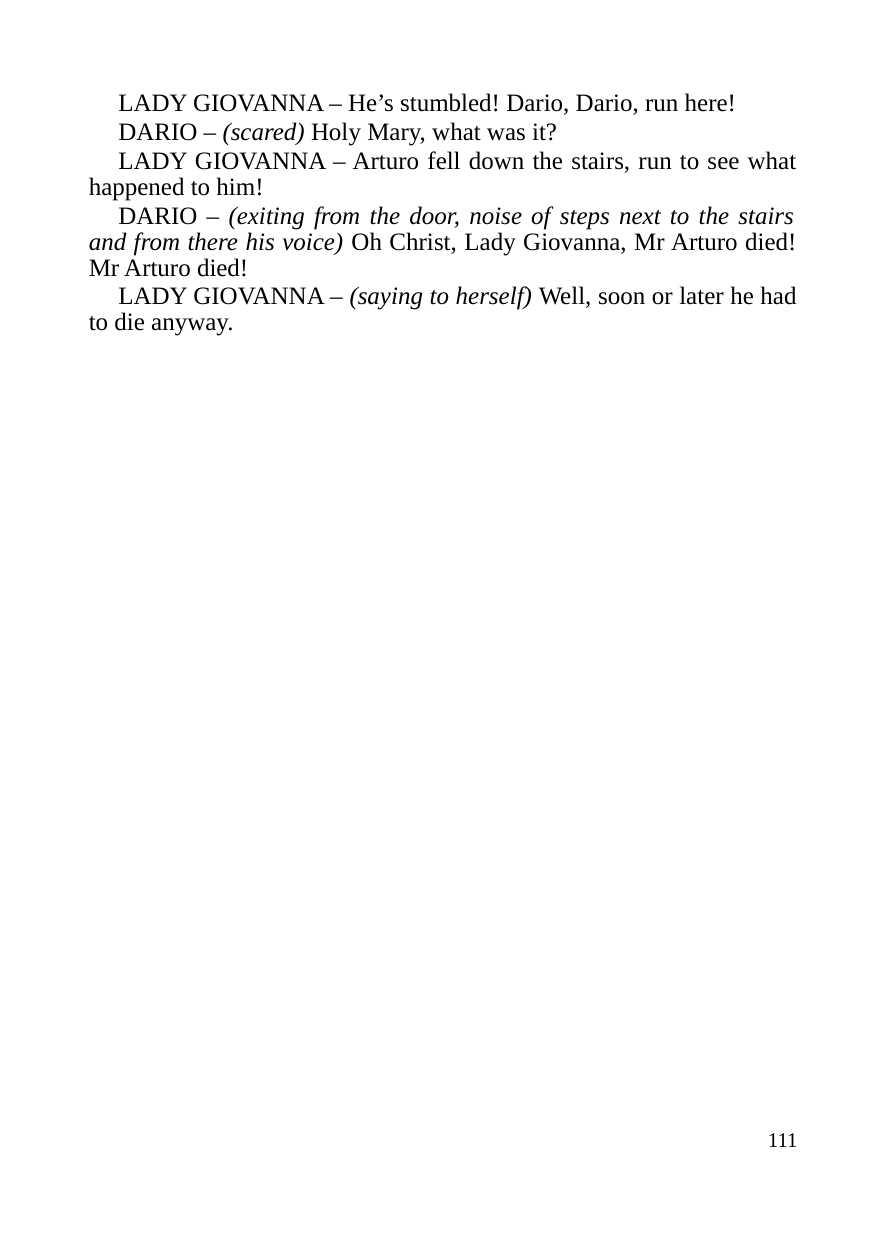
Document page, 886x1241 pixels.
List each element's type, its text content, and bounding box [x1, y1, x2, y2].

text DARIO – (exiting from the door, noise of steps next to the stairs and from there his voice) Oh Christ, Lady Giovanna, Mr Arturo died! Mr Arturo died! [88, 201, 797, 281]
text LADY GIOVANNA – (saying to herself) Well, soon or later he had to die anyway. [88, 281, 797, 336]
text LADY GIOVANNA – He’s stumbled! Dario, Dario, run here! [88, 88, 797, 117]
text LADY GIOVANNA – Arturo fell down the stairs, run to see what happened to him! [88, 146, 797, 201]
text DARIO – (scared) Holy Mary, what was it? [88, 117, 797, 146]
